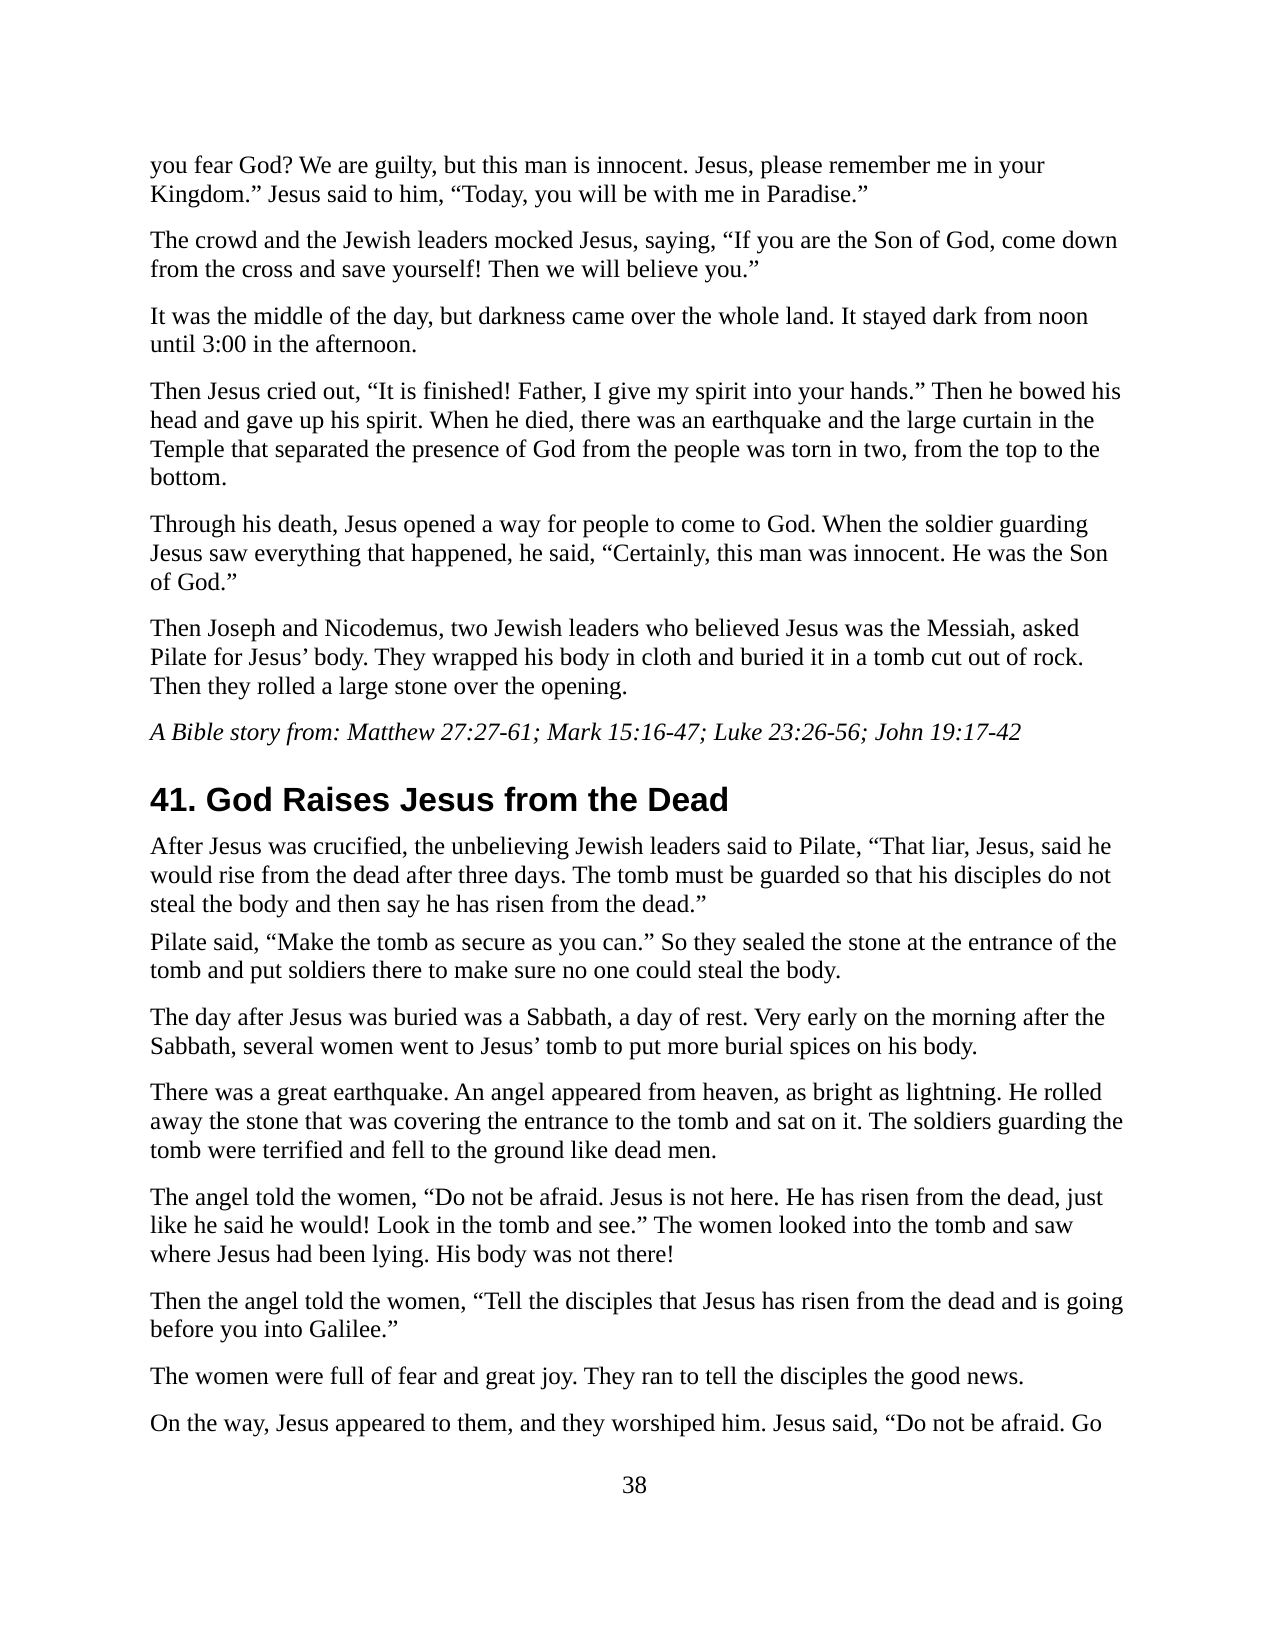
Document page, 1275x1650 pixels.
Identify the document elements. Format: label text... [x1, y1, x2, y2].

text There was a great earthquake. An angel appeared from heaven, as bright as lightning. He rolled away the stone that was covering the entrance to the tomb and sat on it. The soldiers guarding the tomb were terrified and fell to the ground like dead men. [150, 1077, 1125, 1164]
text Pilate said, “Make the tomb as secure as you can.” So they sealed the stone at the entrance of the tomb and put soldiers there to make sure no one could steal the body. [150, 927, 1125, 984]
subtitle 41. God Raises Jesus from the Dead [150, 780, 1125, 819]
text The angel told the women, “Do not be afraid. Jesus is not here. He has risen from the dead, just like he said he would! Look in the tomb and see.” The women looked into the tomb and saw where Jesus had been lying. His body was not there! [150, 1182, 1125, 1268]
text The women were full of fear and great joy. They ran to tell the disciples the good news. [150, 1361, 1125, 1390]
text The day after Jesus was buried was a Sabbath, a day of rest. Very early on the morning after the Sabbath, several women went to Jesus’ tomb to put more burial spices on his body. [150, 1002, 1125, 1059]
text you fear God? We are guilty, but this man is innocent. Jesus, please remember me in your Kingdom.” Jesus said to him, “Today, you will be with me in Paradise.” [150, 150, 1125, 207]
text The crowd and the Jewish leaders mocked Jesus, saying, “If you are the Son of God, come down from the cross and save yourself! Then we will believe you.” [150, 225, 1125, 283]
text Then Jesus cried out, “It is finished! Father, I give my spirit into your hands.” Then he bowed his head and gave up his spirit. When he died, there was an earthquake and the large curtain in the Temple that separated the presence of God from the people was torn in two, from the top to the bottom. [150, 376, 1125, 491]
text It was the middle of the day, but darkness came over the whole land. It stayed dark from noon until 3:00 in the afternoon. [150, 301, 1125, 358]
text On the way, Jesus appeared to them, and they worshiped him. Jesus said, “Do not be afraid. Go [150, 1408, 1125, 1437]
text A Bible story from: Matthew 27:27-61; Mark 15:16-47; Luke 23:26-56; John 19:17-42 [150, 717, 1125, 746]
text Through his death, Jesus opened a way for people to come to God. When the soldier guarding Jesus saw everything that happened, he said, “Certainly, this man was innocent. He was the Son of God.” [150, 509, 1125, 595]
text Then Joseph and Nicodemus, two Jewish leaders who believed Jesus was the Messiah, asked Pilate for Jesus’ body. They wrapped his body in cloth and buried it in a tomb cut out of rock. Then they rolled a large stone over the opening. [150, 613, 1125, 699]
text Then the angel told the women, “Tell the disciples that Jesus has risen from the dead and is going before you into Galilee.” [150, 1286, 1125, 1343]
text After Jesus was crucified, the unbelieving Jewish leaders said to Pilate, “That liar, Jesus, said he would rise from the dead after three days. The tomb must be guarded so that his disciples do not steal the body and then say he has risen from the dead.” [150, 831, 1125, 918]
